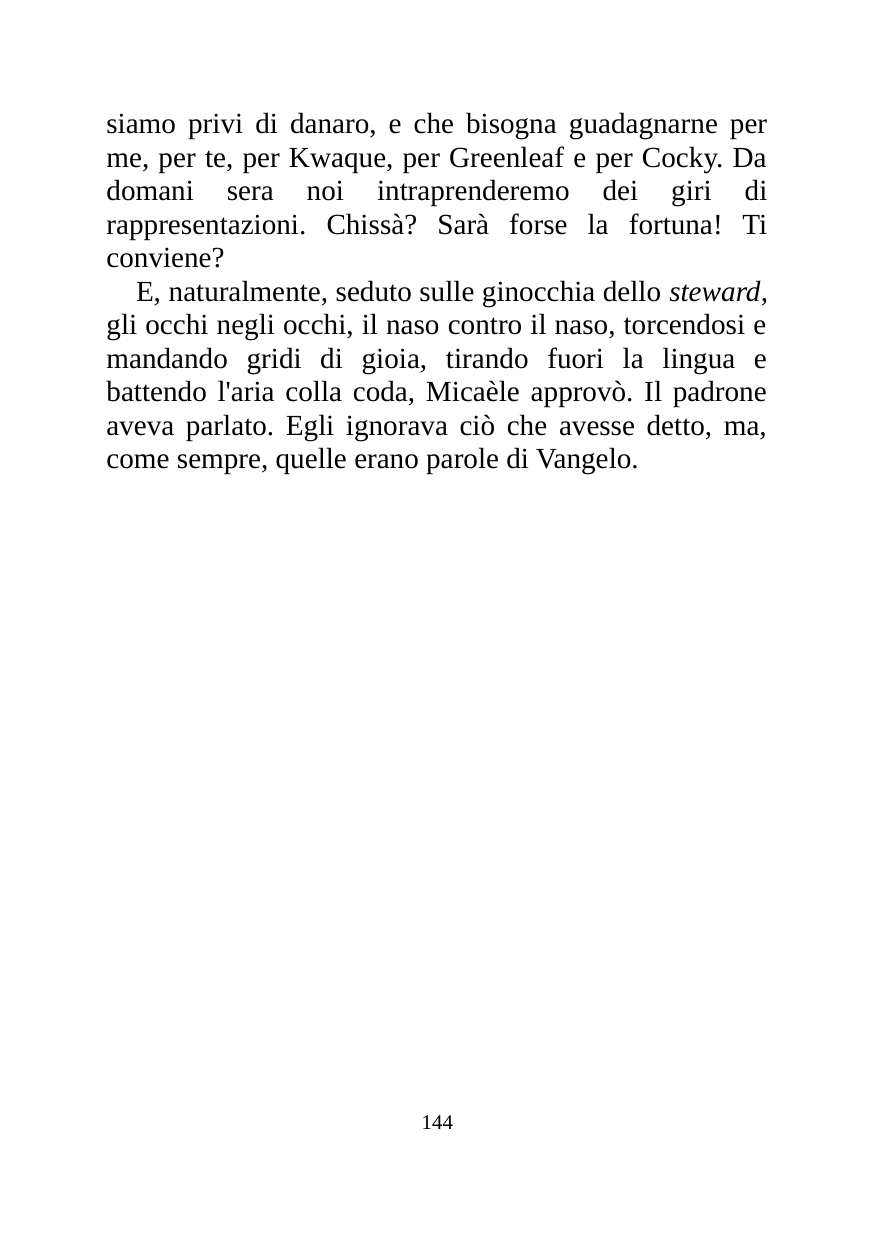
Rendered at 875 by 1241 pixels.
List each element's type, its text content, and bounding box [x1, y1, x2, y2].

text siamo privi di danaro, e che bisogna guadagnarne per me, per te, per Kwaque, per Greenleaf e per Cocky. Da domani sera noi intraprenderemo dei giri di rappresentazioni. Chissà? Sarà forse la fortuna! Ti conviene? [106, 106, 768, 274]
text E, naturalmente, seduto sulle ginocchia dello steward, gli occhi negli occhi, il naso contro il naso, torcendosi e mandando gridi di gioia, tirando fuori la lingua e battendo l'aria colla coda, Micaèle approvò. Il padrone aveva parlato. Egli ignorava ciò che avesse detto, ma, come sempre, quelle erano parole di Vangelo. [106, 274, 768, 475]
